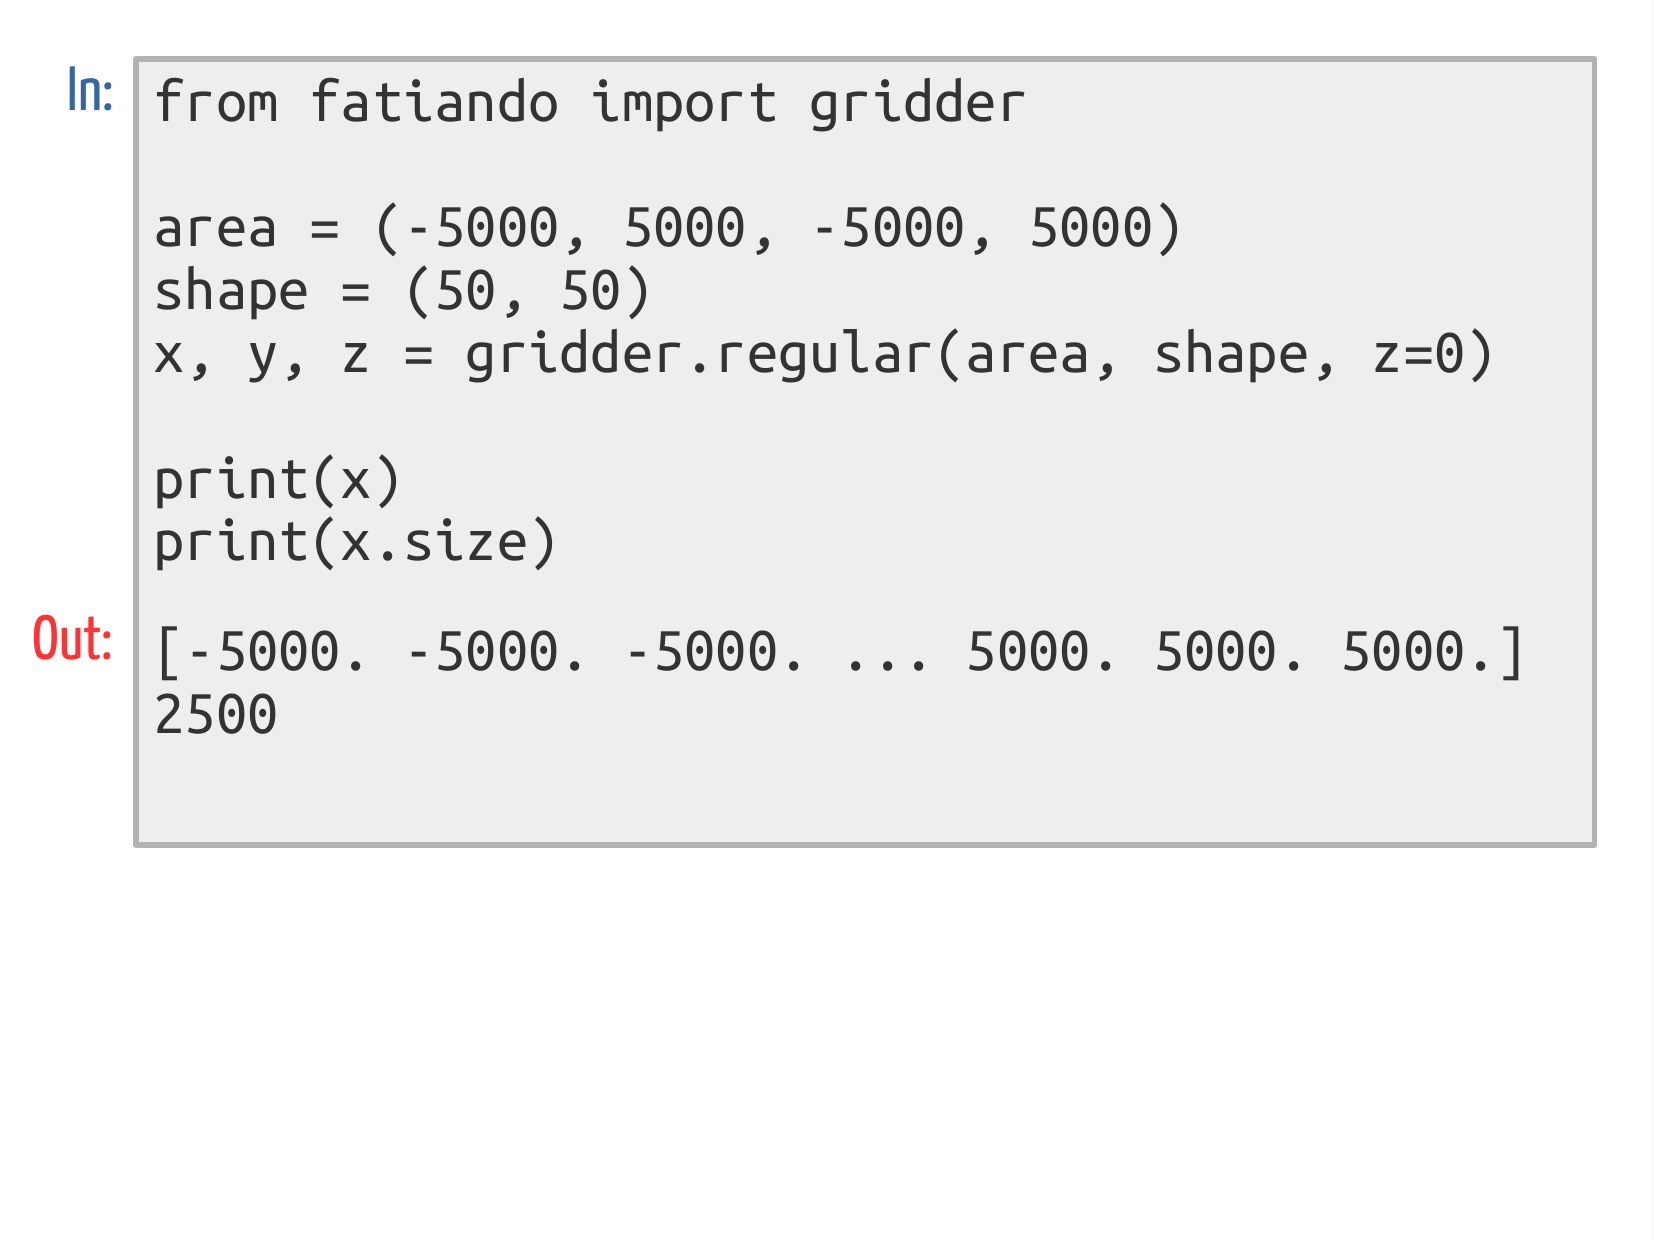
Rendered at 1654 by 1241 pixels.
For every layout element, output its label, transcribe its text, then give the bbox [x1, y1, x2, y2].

title In: [23, 8, 178, 163]
title Out: [0, 557, 184, 712]
text_box [0, 0, 1654, 1241]
text_box from fatiando import gridder area = (-5000, 5000, -5000, 5000) shape = (50, 50) x, y, z = gridder.regular(area, shape, z=0) print(x) print(x.size) [135, 59, 1595, 582]
text_box [-5000. -5000. -5000. ... 5000. 5000. 5000.] 2500 [135, 608, 1595, 1081]
